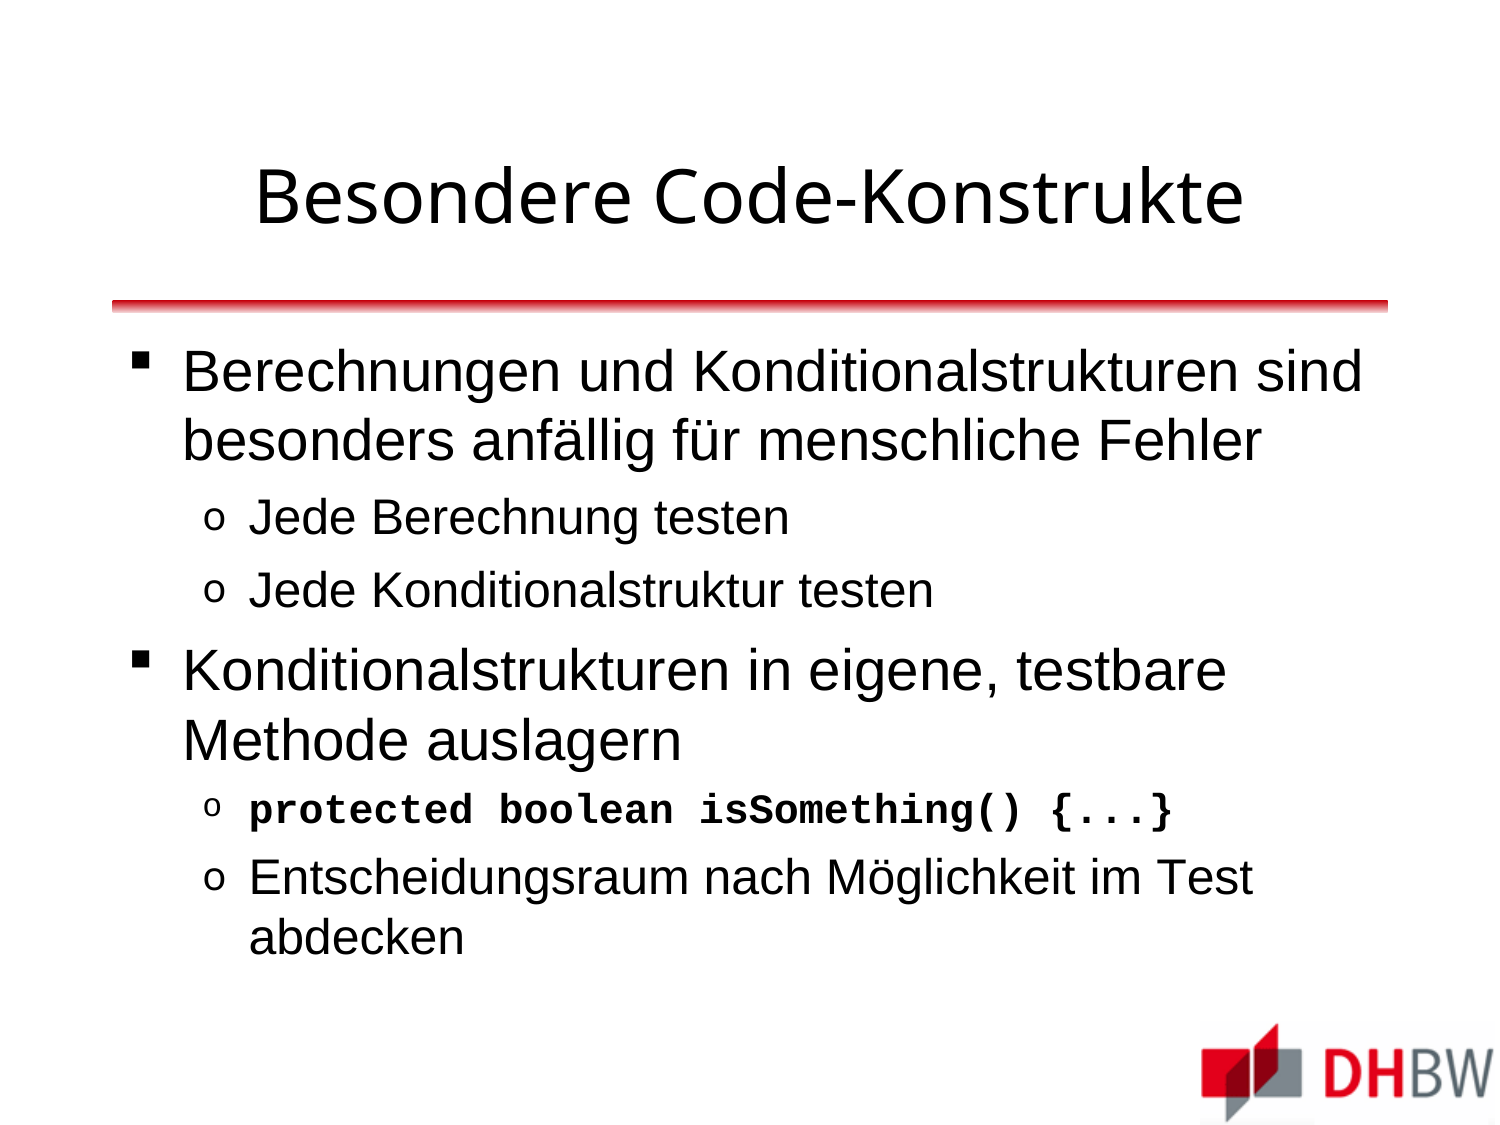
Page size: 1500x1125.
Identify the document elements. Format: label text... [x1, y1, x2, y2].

picture [1200, 1021, 1495, 1125]
title Besondere Code-Konstrukte [112, 99, 1388, 288]
list Berechnungen und Konditionalstrukturen sind besonders anfällig für menschliche Fehler Jede Berechnung testen Jede Konditionalstruktur testen Konditionalstrukturen in eigene, testbare Methode auslagern protected boolean isSomething() {...} Entscheidungsraum nach Möglichkeit im Test abdecken [112, 324, 1388, 1051]
